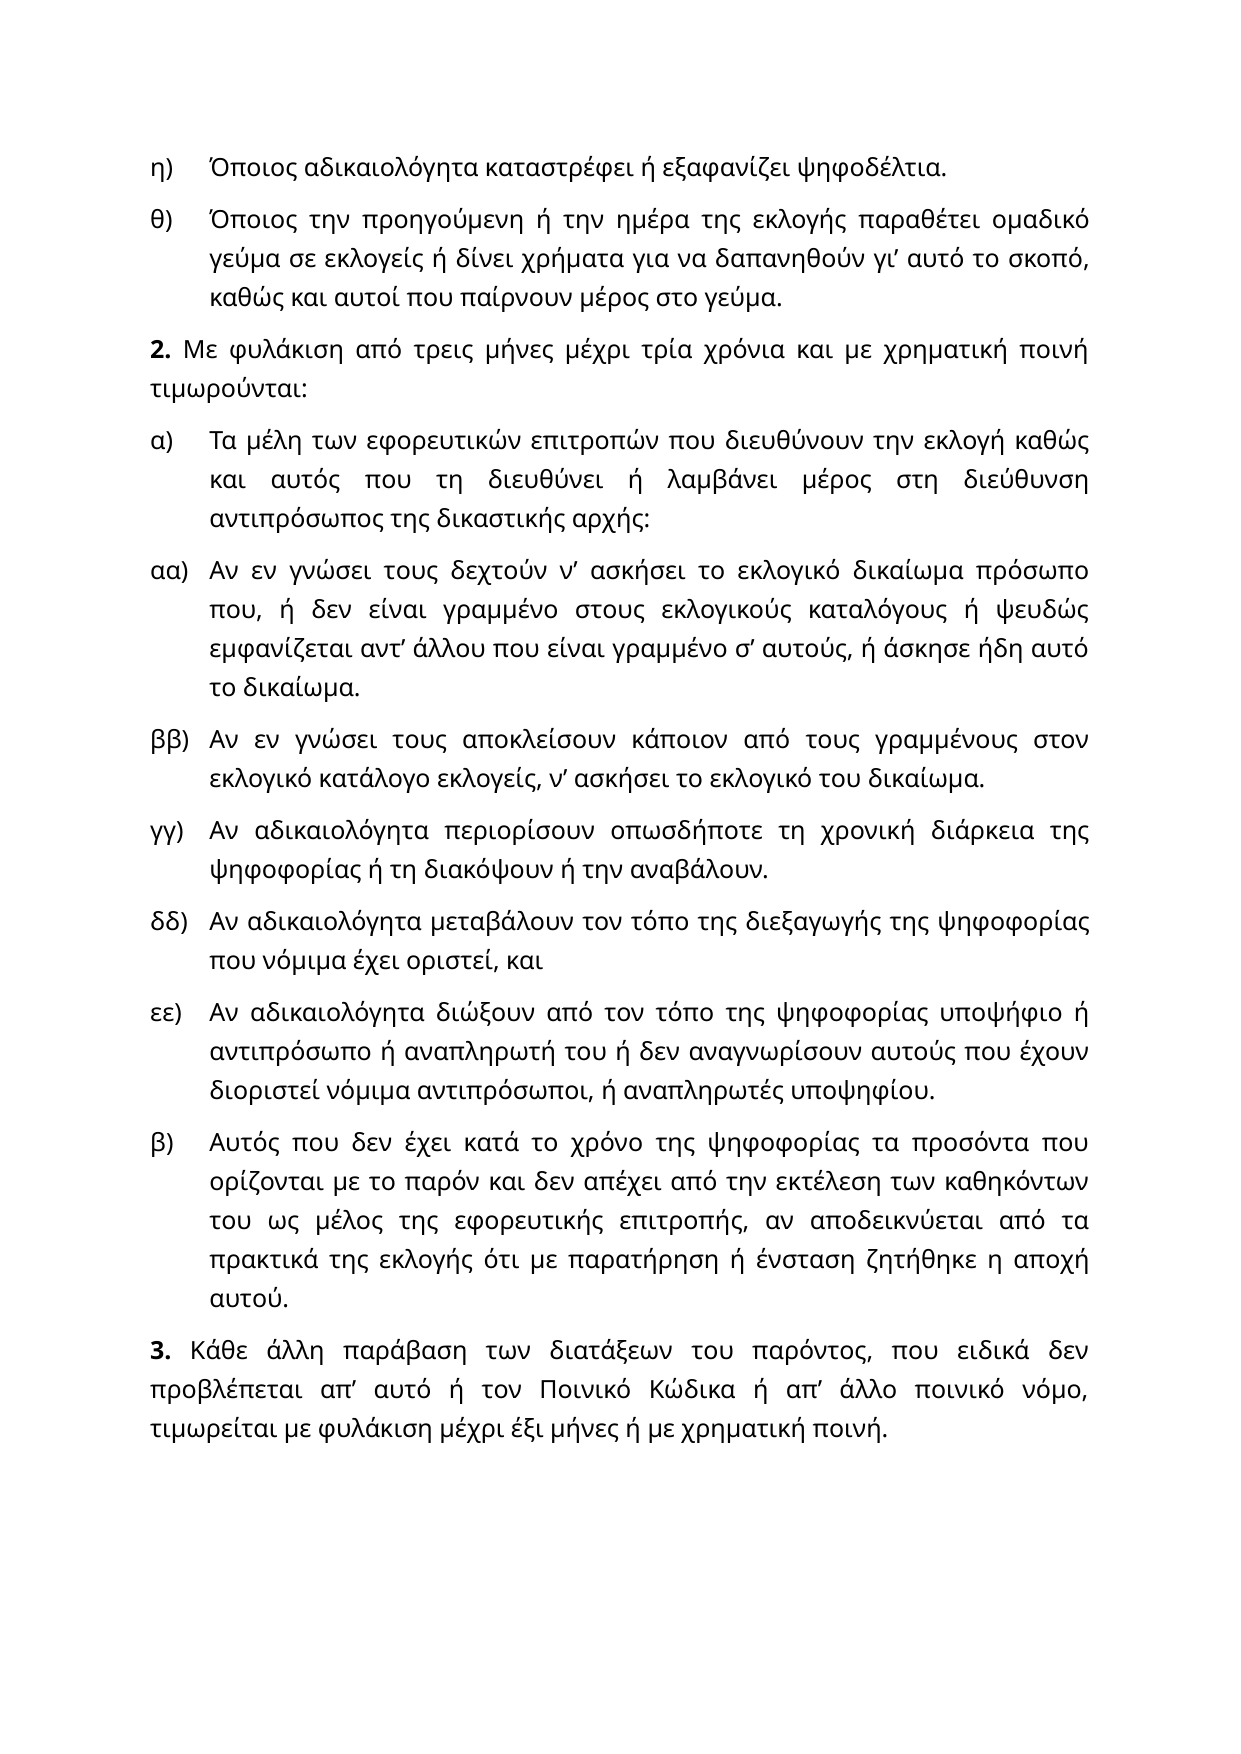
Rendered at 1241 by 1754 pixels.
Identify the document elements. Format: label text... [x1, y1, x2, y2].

list εε) Αν αδικαιολόγητα διώξουν από τον τόπο της ψηφοφορίας υποψήφιο ή αντιπρόσωπο ή αναπληρωτή του ή δεν αναγνωρίσουν αυτούς που έχουν διοριστεί νόμιμα αντιπρόσωποι, ή αναπληρωτές υποψηφίου. [150, 994, 1090, 1107]
list γγ) Αν αδικαιολόγητα περιορίσουν οπωσδήποτε τη χρονική διάρκεια της ψηφοφορίας ή τη διακόψουν ή την αναβάλουν. [150, 812, 1090, 886]
text 3. Κάθε άλλη παράβαση των διατάξεων του παρόντος, που ειδικά δεν προβλέπεται απ’ αυτό ή τον Ποινικό Κώδικα ή απ’ άλλο ποινικό νόμο, τιμωρείται με φυλάκιση μέχρι έξι μήνες ή με χρηματική ποινή. [150, 1332, 1090, 1445]
list δδ) Αν αδικαιολόγητα μεταβάλουν τον τόπο της διεξαγωγής της ψηφοφορίας που νόμιμα έχει οριστεί, και [150, 903, 1090, 977]
list ββ) Αν εν γνώσει τους αποκλείσουν κάποιον από τους γραμμένους στον εκλογικό κατάλογο εκλογείς, ν’ ασκήσει το εκλογικό του δικαίωμα. [150, 722, 1090, 795]
list α) Τα μέλη των εφορευτικών επιτροπών που διευθύνουν την εκλογή καθώς και αυτός που τη διευθύνει ή λαμβάνει μέρος στη διεύθυνση αντιπρόσωπος της δικαστικής αρχής: [150, 422, 1090, 535]
list β) Αυτός που δεν έχει κατά το χρόνο της ψηφοφορίας τα προσόντα που ορίζονται με το παρόν και δεν απέχει από την εκτέλεση των καθηκόντων του ως μέλος της εφορευτικής επιτροπής, αν αποδεικνύεται από τα πρακτικά της εκλογής ότι με παρατήρηση ή ένσταση ζητήθηκε η αποχή αυτού. [150, 1124, 1090, 1315]
list η) Όποιος αδικαιολόγητα καταστρέφει ή εξαφανίζει ψηφοδέλτια. [150, 150, 1090, 184]
text 2. Με φυλάκιση από τρεις μήνες μέχρι τρία χρόνια και με χρηματική ποινή τιμωρούνται: [150, 332, 1090, 405]
list αα) Αν εν γνώσει τους δεχτούν ν’ ασκήσει το εκλογικό δικαίωμα πρόσωπο που, ή δεν είναι γραμμένο στους εκλογικούς καταλόγους ή ψευδώς εμφανίζεται αντ’ άλλου που είναι γραμμένο σ’ αυτούς, ή άσκησε ήδη αυτό το δικαίωμα. [150, 552, 1090, 704]
list θ) Όποιος την προηγούμενη ή την ημέρα της εκλογής παραθέτει ομαδικό γεύμα σε εκλογείς ή δίνει χρήματα για να δαπανηθούν γι’ αυτό το σκοπό, καθώς και αυτοί που παίρνουν μέρος στο γεύμα. [150, 202, 1090, 314]
